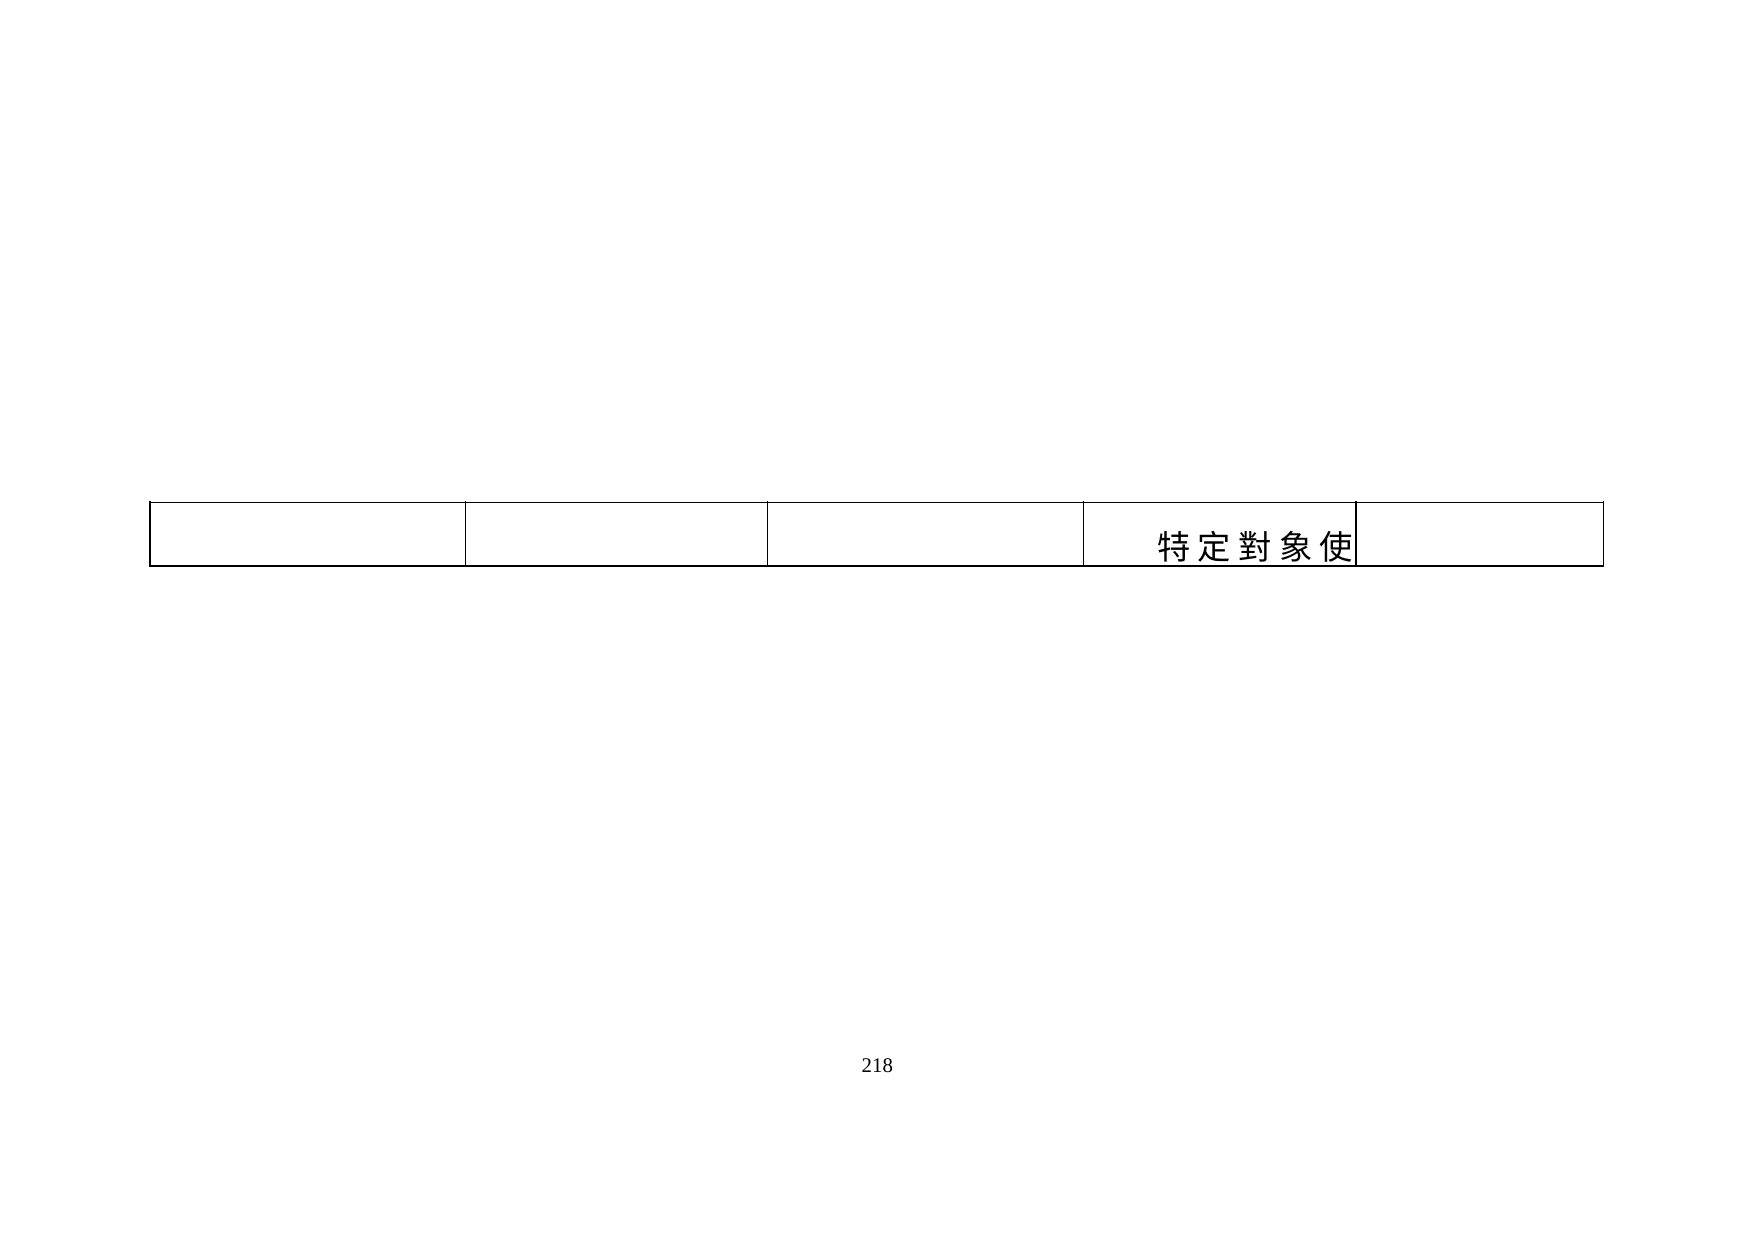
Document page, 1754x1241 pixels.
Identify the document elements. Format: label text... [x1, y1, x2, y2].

table_cell [151, 503, 465, 565]
table_cell 特定對象使 [1084, 503, 1355, 565]
table_cell [1357, 503, 1603, 565]
table_cell [768, 503, 1083, 565]
table_cell [466, 503, 767, 565]
